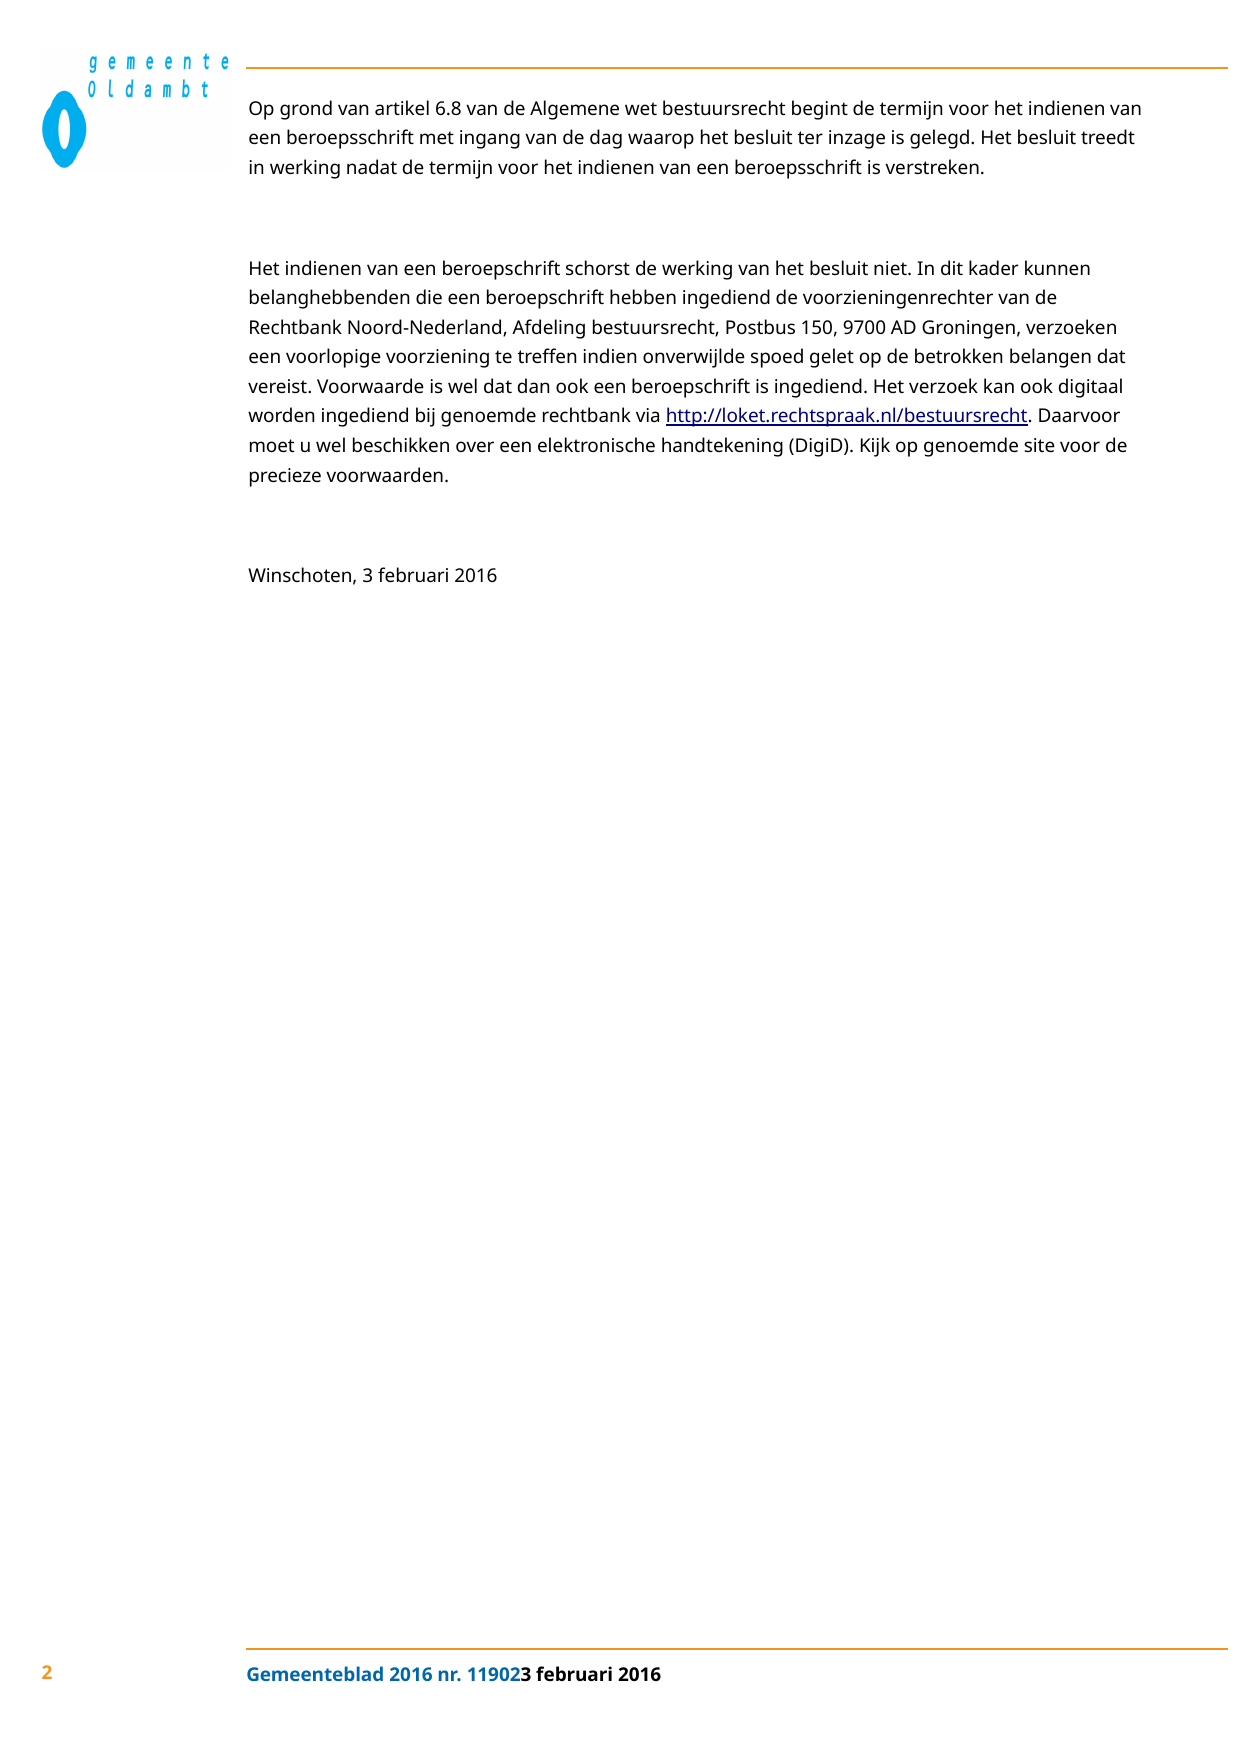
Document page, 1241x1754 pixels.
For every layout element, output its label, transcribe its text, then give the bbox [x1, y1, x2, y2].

text Winschoten, 3 februari 2016 [248, 563, 1152, 588]
text Op grond van artikel 6.8 van de Algemene wet bestuursrecht begint de termijn voor het indienen van een beroepsschrift met ingang van de dag waarop het besluit ter inzage is gelegd. Het besluit treedt in werking nadat de termijn voor het indienen van een beroepsschrift is verstreken. [248, 95, 1152, 180]
picture [41, 47, 231, 172]
text Het indienen van een beroepschrift schorst de werking van het besluit niet. In dit kader kunnen belanghebbenden die een beroepschrift hebben ingediend de voorzieningenrechter van de Rechtbank Noord-Nederland, Afdeling bestuursrecht, Postbus 150, 9700 AD Groningen, verzoeken een voorlopige voorziening te treffen indien onverwijlde spoed gelet op de betrokken belangen dat vereist. Voorwaarde is wel dat dan ook een beroepschrift is ingediend. Het verzoek kan ook digitaal worden ingediend bij genoemde rechtbank via http://loket.rechtspraak.nl/bestuursrecht. Daarvoor moet u wel beschikken over een elektronische handtekening (DigiD). Kijk op genoemde site voor de precieze voorwaarden. [248, 255, 1152, 488]
